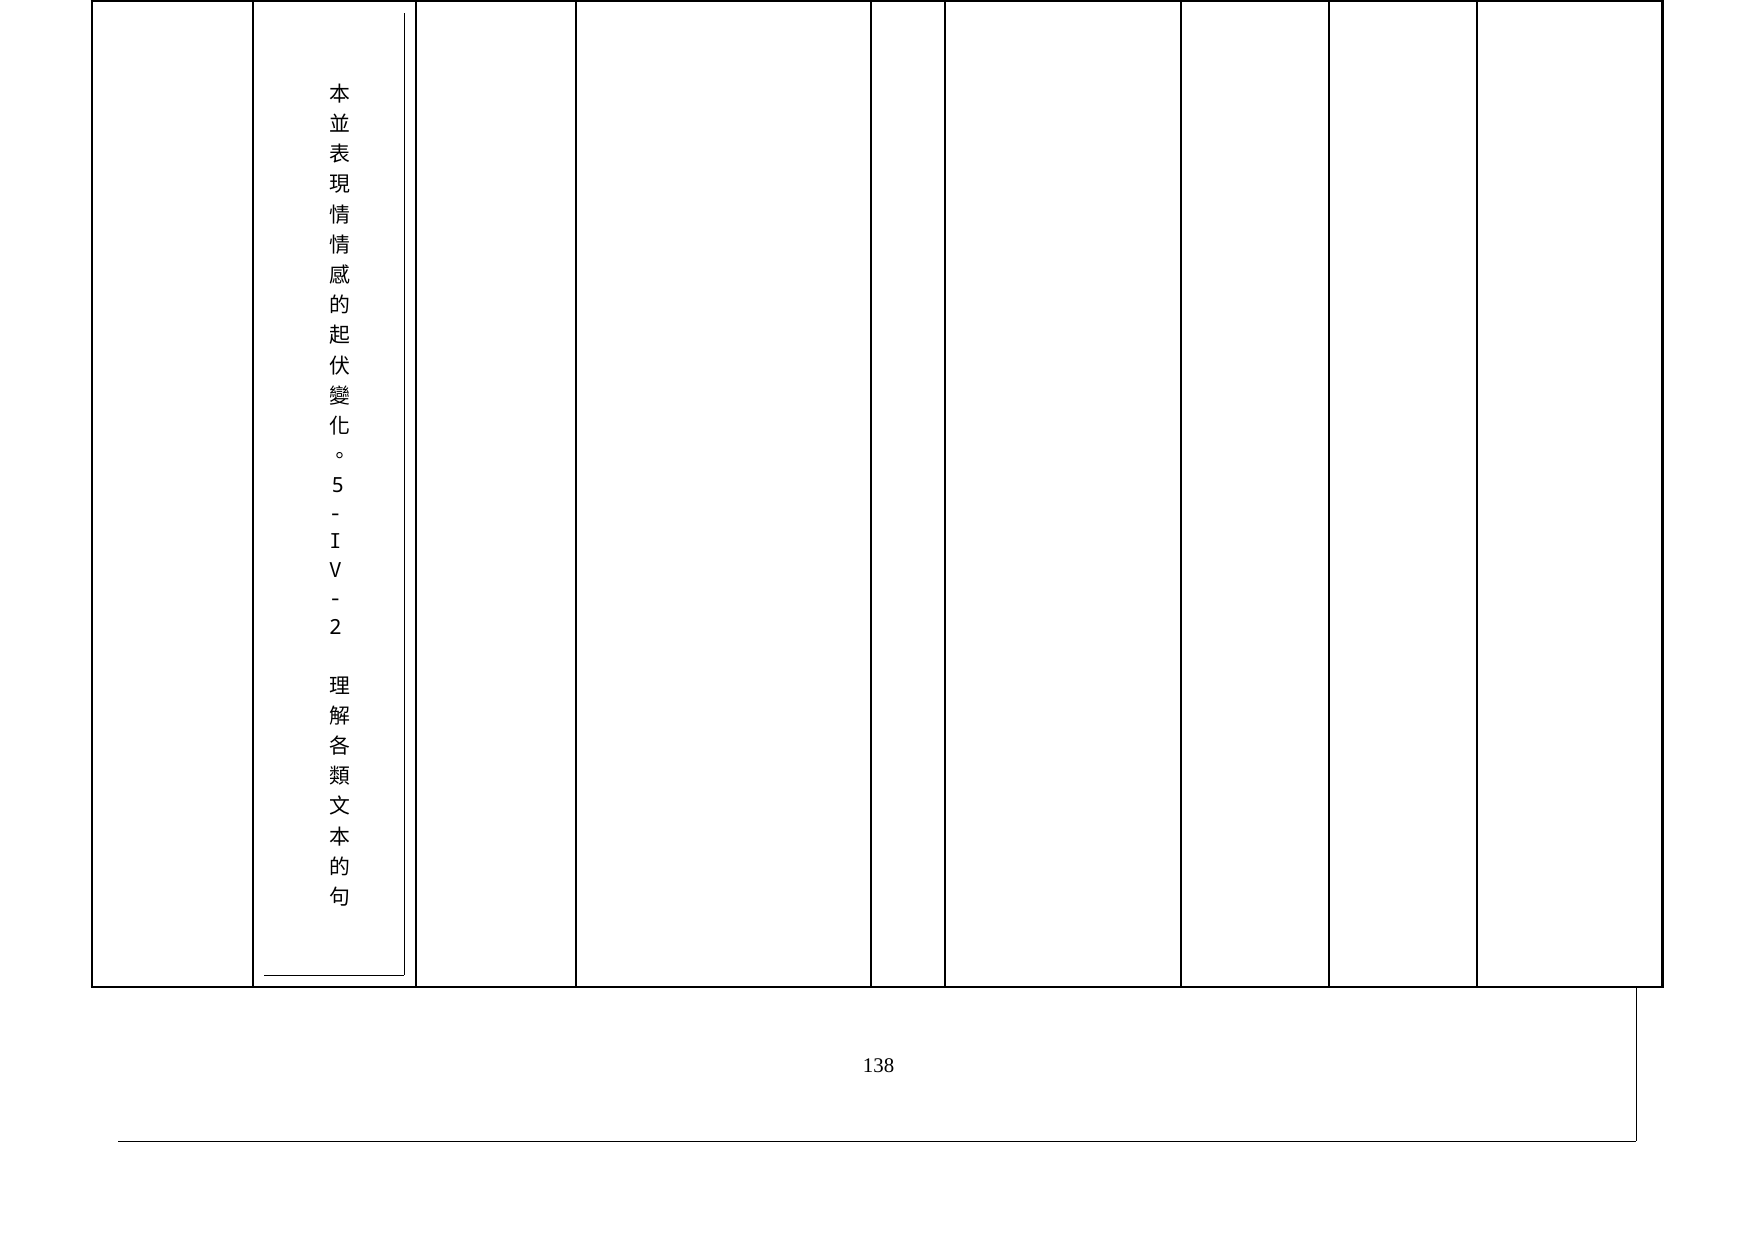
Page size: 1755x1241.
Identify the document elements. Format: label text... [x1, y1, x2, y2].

table_cell [577, 2, 870, 986]
table_cell [417, 2, 575, 986]
table_cell [1182, 2, 1328, 986]
table_cell [1330, 2, 1476, 986]
table_cell 本並表現情情感的起伏變化。 5-IV-2 理解各類文本的句 [254, 2, 415, 986]
table_cell [93, 2, 252, 986]
table_cell [1478, 2, 1661, 986]
table_cell [872, 2, 944, 986]
table_cell [946, 2, 1180, 986]
